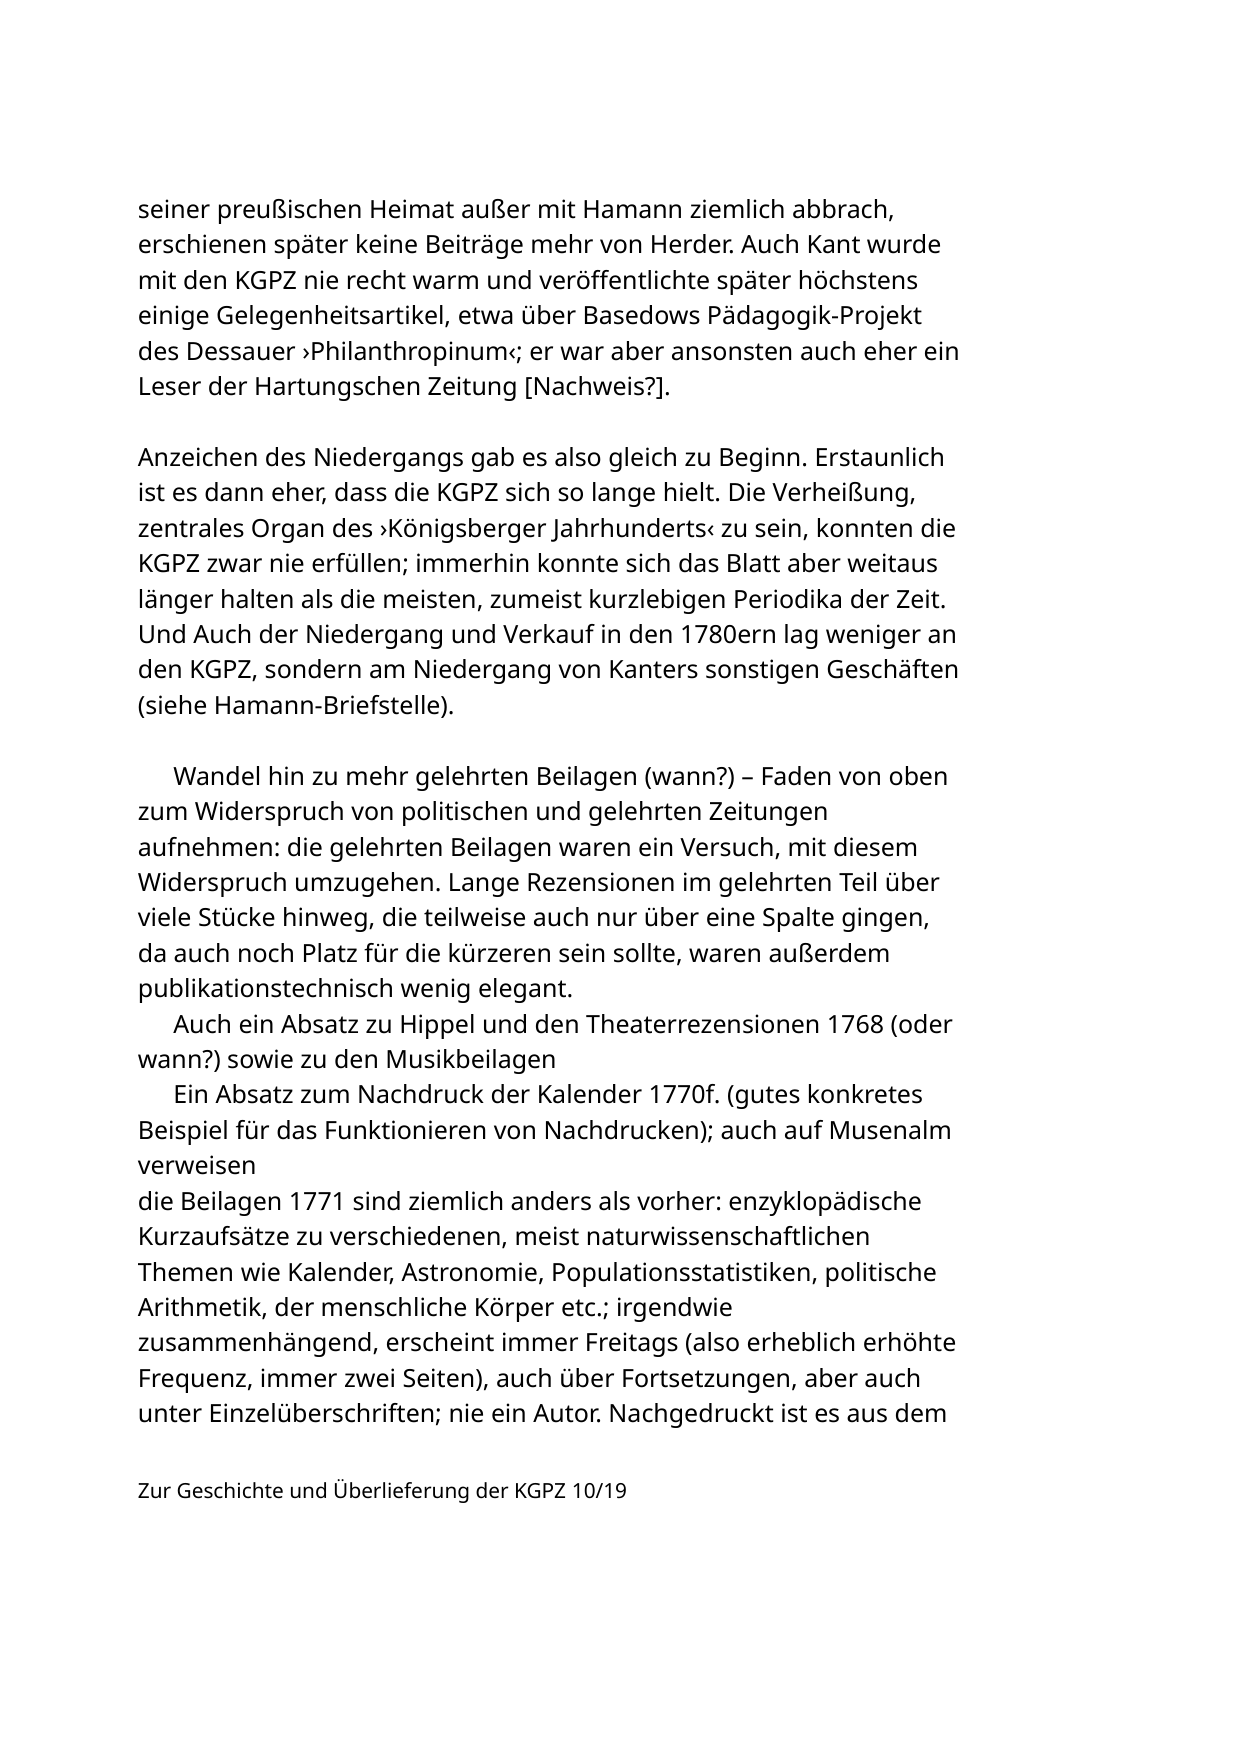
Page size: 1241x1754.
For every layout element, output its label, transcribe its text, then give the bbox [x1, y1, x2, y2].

text seiner preußischen Heimat außer mit Hamann ziemlich abbrach, erschienen später keine Beiträge mehr von Herder. Auch Kant wurde mit den KGPZ nie recht warm und veröffentlichte später höchstens einige Gelegenheitsartikel, etwa über Basedows Pädagogik-Projekt des Dessauer ›Philanthropinum‹; er war aber ansonsten auch eher ein Leser der Hartungschen Zeitung [Nachweis?]. [138, 190, 964, 403]
text Ein Absatz zum Nachdruck der Kalender 1770f. (gutes konkretes Beispiel für das Funktionieren von Nachdrucken); auch auf Musenalm verweisen die Beilagen 1771 sind ziemlich anders als vorher: enzyklopädische Kurzaufsätze zu verschiedenen, meist naturwissenschaftlichen Themen wie Kalender, Astronomie, Populationsstatistiken, politische Arithmetik, der menschliche Körper etc.; irgendwie zusammenhängend, erscheint immer Freitags (also erheblich erhöhte Frequenz, immer zwei Seiten), auch über Fortsetzungen, aber auch unter Einzelüberschriften; nie ein Autor. Nachgedruckt ist es aus dem [138, 1076, 964, 1430]
text Auch ein Absatz zu Hippel und den Theaterrezensionen 1768 (oder wann?) sowie zu den Musikbeilagen [138, 1005, 964, 1076]
text Wandel hin zu mehr gelehrten Beilagen (wann?) – Faden von oben zum Widerspruch von politischen und gelehrten Zeitungen aufnehmen: die gelehrten Beilagen waren ein Versuch, mit diesem Widerspruch umzugehen. Lange Rezensionen im gelehrten Teil über viele Stücke hinweg, die teilweise auch nur über eine Spalte gingen, da auch noch Platz für die kürzeren sein sollte, waren außerdem publikationstechnisch wenig elegant. [138, 757, 964, 1005]
text Anzeichen des Niedergangs gab es also gleich zu Beginn. Erstaunlich ist es dann eher, dass die KGPZ sich so lange hielt. Die Verheißung, zentrales Organ des ›Königsberger Jahrhunderts‹ zu sein, konnten die KGPZ zwar nie erfüllen; immerhin konnte sich das Blatt aber weitaus länger halten als die meisten, zumeist kurzlebigen Periodika der Zeit. Und Auch der Niedergang und Verkauf in den 1780ern lag weniger an den KGPZ, sondern am Niedergang von Kanters sonstigen Geschäften (siehe Hamann-Briefstelle). [138, 438, 964, 721]
